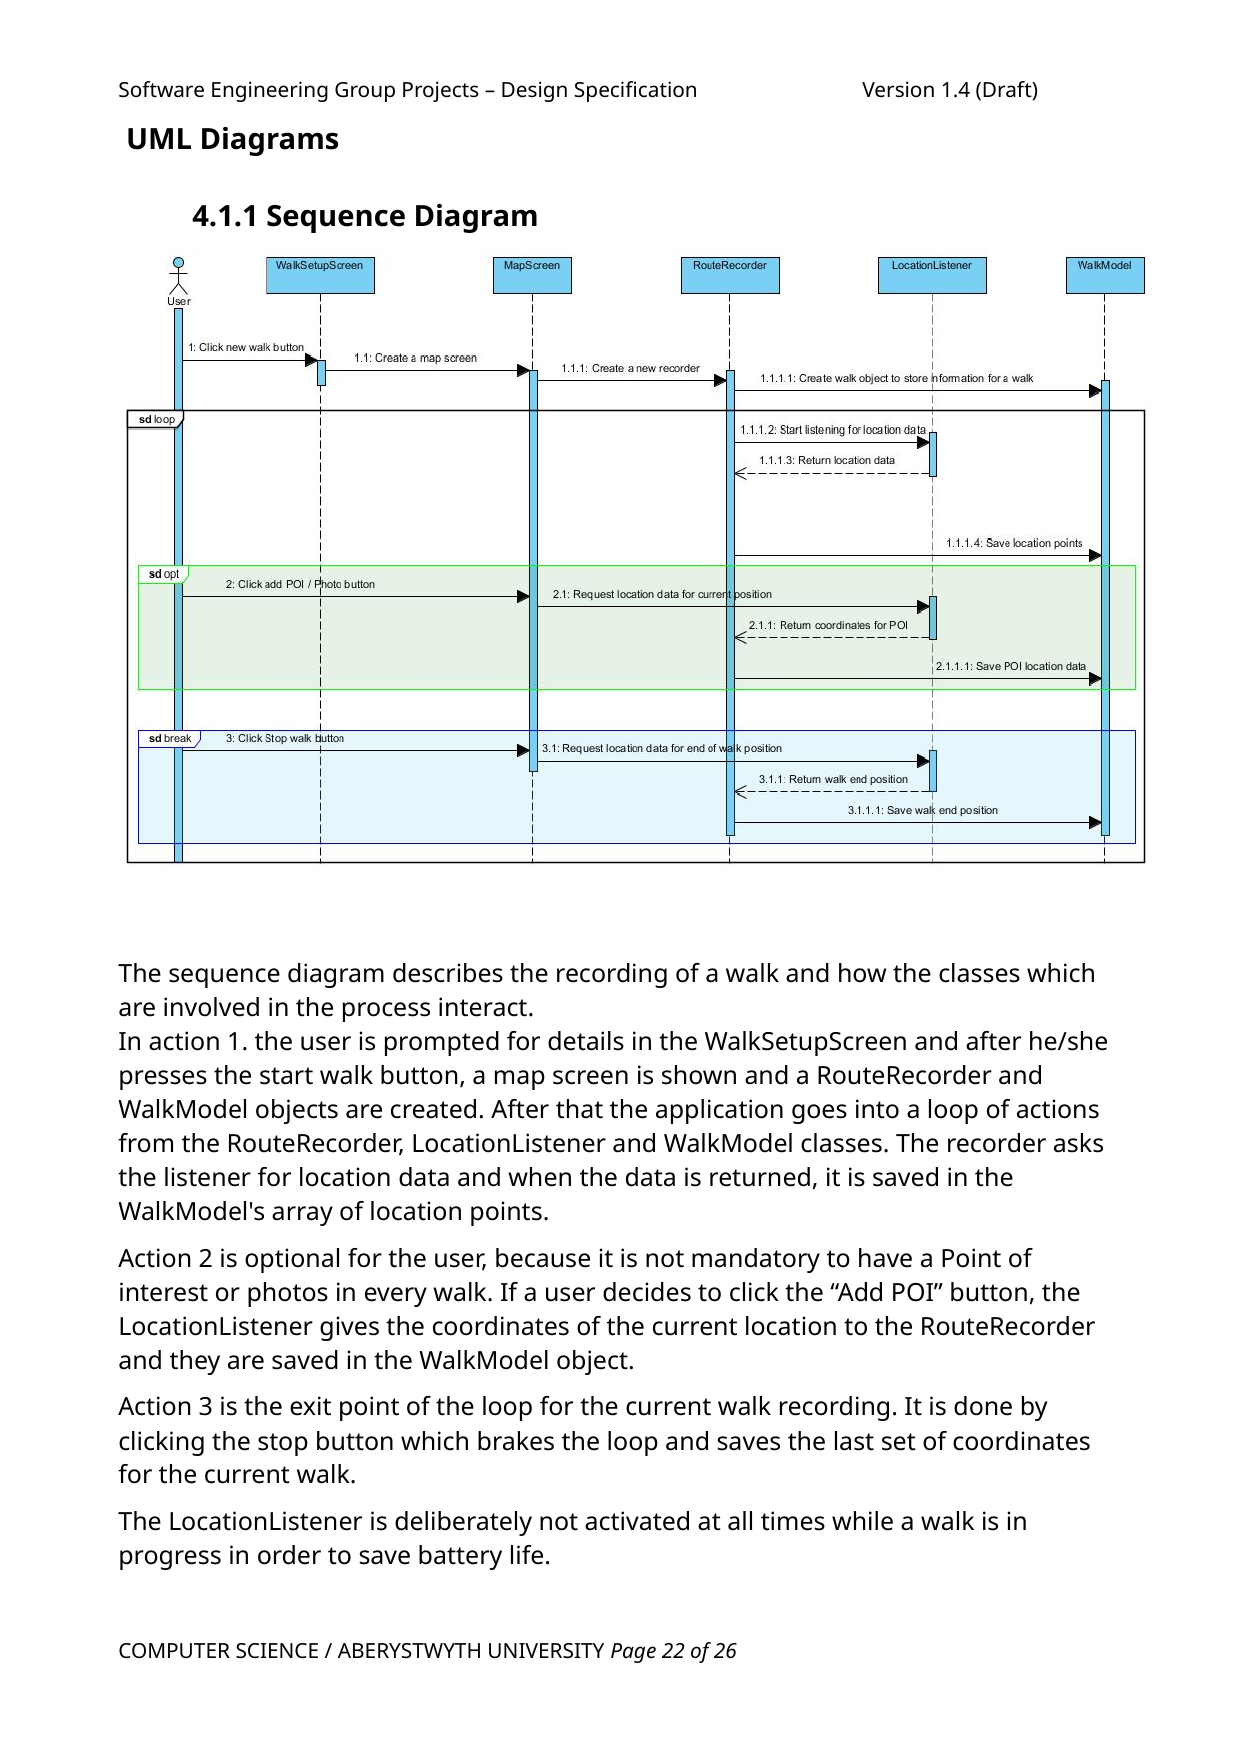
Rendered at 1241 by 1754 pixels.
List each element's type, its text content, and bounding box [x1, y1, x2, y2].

text The LocationListener is deliberately not activated at all times while a walk is in progress in order to save battery life. [118, 1504, 1122, 1572]
subtitle UML Diagrams [118, 118, 1122, 158]
subtitle 4.1.1 Sequence Diagram [118, 195, 1122, 235]
text Action 3 is the exit point of the loop for the current walk recording. It is done by clicking the stop button which brakes the loop and saves the last set of coordinates for the current walk. [118, 1389, 1122, 1491]
text The sequence diagram describes the recording of a walk and how the classes which are involved in the process interact. In action 1. the user is prompted for details in the WalkSetupScreen and after he/she presses the start walk button, a map screen is shown and a RouteRecorder and WalkModel objects are created. After that the application goes into a loop of actions from the RouteRecorder, LocationListener and WalkModel classes. The recorder asks the listener for location data and when the data is returned, it is saved in the WalkModel's array of location points. [118, 955, 1122, 1228]
picture [118, 247, 1155, 868]
text Action 2 is optional for the user, because it is not mandatory to have a Point of interest or photos in every walk. If a user decides to click the “Add POI” button, the LocationListener gives the coordinates of the current location to the RouteRecorder and they are saved in the WalkModel object. [118, 1240, 1122, 1377]
